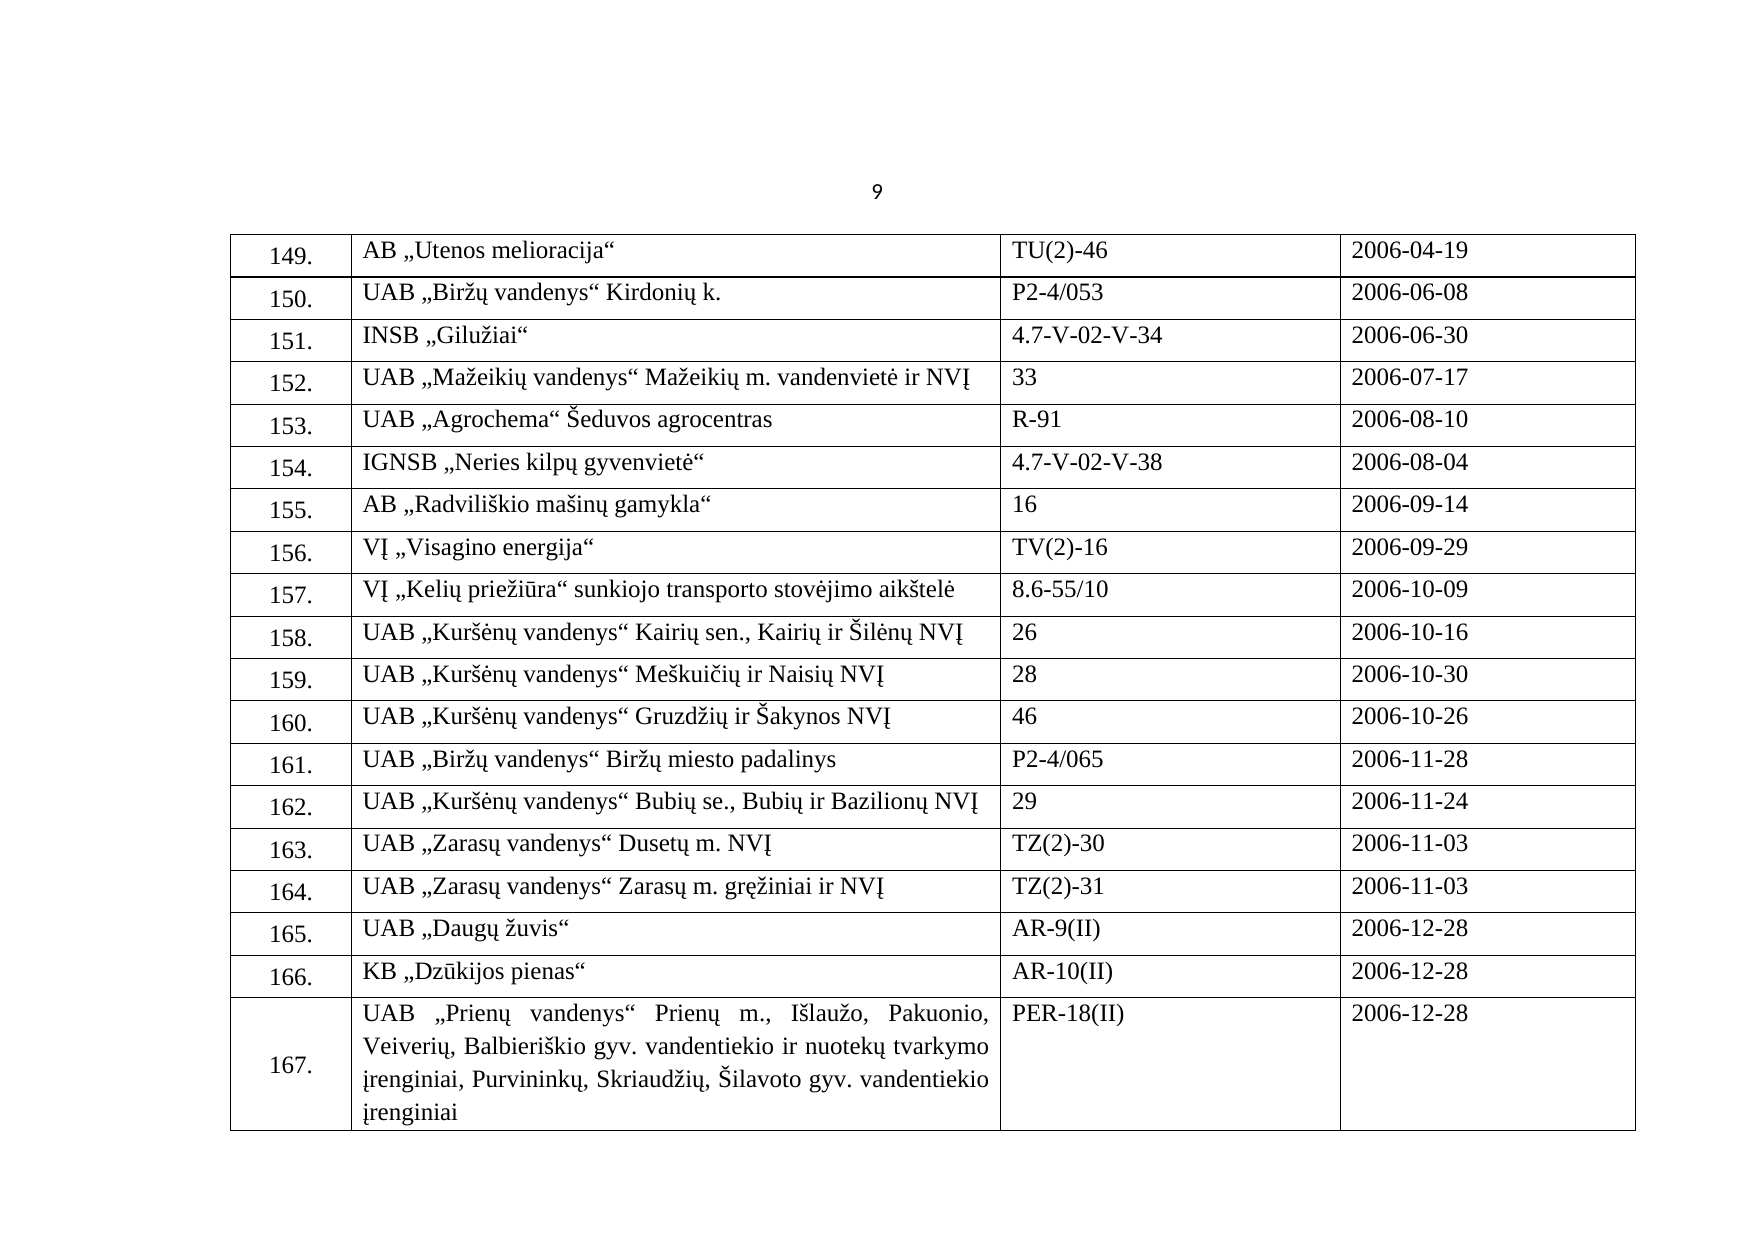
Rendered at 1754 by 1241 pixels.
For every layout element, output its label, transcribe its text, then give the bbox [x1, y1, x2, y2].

table_cell 2006-10-30 [1341, 659, 1635, 700]
table_cell IGNSB „Neries kilpų gyvenvietė“ [352, 447, 1000, 488]
table_cell 29 [1001, 786, 1340, 827]
table_cell 4.7-V-02-V-34 [1001, 320, 1340, 361]
table_cell 2006-10-09 [1341, 574, 1635, 616]
table_cell P2-4/065 [1001, 744, 1340, 785]
table_cell 2006-11-03 [1341, 829, 1635, 870]
table_cell AR-10(II) [1001, 956, 1340, 997]
table_cell 2006-04-19 [1341, 235, 1635, 276]
table_cell 2006-12-28 [1341, 913, 1635, 955]
table_cell AB „Utenos melioracija“ [352, 235, 1000, 276]
table_cell UAB „Zarasų vandenys“ Zarasų m. gręžiniai ir NVĮ [352, 871, 1000, 912]
table_cell UAB „Mažeikių vandenys“ Mažeikių m. vandenvietė ir NVĮ [352, 362, 1000, 403]
table_cell 149. [231, 235, 351, 276]
table_cell UAB „Kuršėnų vandenys“ Kairių sen., Kairių ir Šilėnų NVĮ [352, 617, 1000, 658]
table_cell 162. [231, 786, 351, 827]
table_cell VĮ „Visagino energija“ [352, 532, 1000, 573]
table_cell 167. [231, 998, 351, 1130]
table_cell 160. [231, 701, 351, 743]
table_cell 33 [1001, 362, 1340, 403]
table_cell UAB „Daugų žuvis“ [352, 913, 1000, 955]
table_cell 2006-12-28 [1341, 956, 1635, 997]
table_cell 152. [231, 362, 351, 403]
table_cell 2006-08-10 [1341, 405, 1635, 446]
table_cell 2006-11-03 [1341, 871, 1635, 912]
table_cell 2006-12-28 [1341, 998, 1635, 1130]
table_cell 4.7-V-02-V-38 [1001, 447, 1340, 488]
table_cell TU(2)-46 [1001, 235, 1340, 276]
table_cell UAB „Biržų vandenys“ Kirdonių k. [352, 278, 1000, 319]
table_cell 46 [1001, 701, 1340, 743]
table_cell 2006-08-04 [1341, 447, 1635, 488]
table_cell AR-9(II) [1001, 913, 1340, 955]
table_cell 158. [231, 617, 351, 658]
table_cell 26 [1001, 617, 1340, 658]
table_cell 2006-06-08 [1341, 278, 1635, 319]
table_cell 155. [231, 489, 351, 531]
table_cell VĮ „Kelių priežiūra“ sunkiojo transporto stovėjimo aikštelė [352, 574, 1000, 616]
table_cell KB „Dzūkijos pienas“ [352, 956, 1000, 997]
table_cell 28 [1001, 659, 1340, 700]
table_cell 2006-06-30 [1341, 320, 1635, 361]
table_cell AB „Radviliškio mašinų gamykla“ [352, 489, 1000, 531]
table_cell 151. [231, 320, 351, 361]
table_cell PER-18(II) [1001, 998, 1340, 1130]
table_cell 8.6-55/10 [1001, 574, 1340, 616]
table_cell UAB „Prienų vandenys“ Prienų m., Išlaužo, Pakuonio, Veiverių, Balbieriškio gyv. vandentiekio ir nuotekų tvarkymo įrenginiai, Purvininkų, Skriaudžių, Šilavoto gyv. vandentiekio įrenginiai [352, 998, 1000, 1130]
table_cell UAB „Biržų vandenys“ Biržų miesto padalinys [352, 744, 1000, 785]
table_cell UAB „Kuršėnų vandenys“ Gruzdžių ir Šakynos NVĮ [352, 701, 1000, 743]
table_cell 16 [1001, 489, 1340, 531]
table_cell P2-4/053 [1001, 278, 1340, 319]
table_cell 150. [231, 278, 351, 319]
table_cell TZ(2)-31 [1001, 871, 1340, 912]
table_cell 2006-09-14 [1341, 489, 1635, 531]
table_cell 157. [231, 574, 351, 616]
table_cell 2006-09-29 [1341, 532, 1635, 573]
table_cell R-91 [1001, 405, 1340, 446]
table_cell 159. [231, 659, 351, 700]
table_cell 2006-10-26 [1341, 701, 1635, 743]
table_cell 161. [231, 744, 351, 785]
table_cell UAB „Zarasų vandenys“ Dusetų m. NVĮ [352, 829, 1000, 870]
table_cell 166. [231, 956, 351, 997]
table_cell 153. [231, 405, 351, 446]
table_cell TV(2)-16 [1001, 532, 1340, 573]
table_cell 165. [231, 913, 351, 955]
table_cell 156. [231, 532, 351, 573]
table_cell 2006-11-28 [1341, 744, 1635, 785]
table_cell 2006-11-24 [1341, 786, 1635, 827]
table_cell 2006-07-17 [1341, 362, 1635, 403]
table_cell UAB „Agrochema“ Šeduvos agrocentras [352, 405, 1000, 446]
table_cell 154. [231, 447, 351, 488]
table_cell UAB „Kuršėnų vandenys“ Meškuičių ir Naisių NVĮ [352, 659, 1000, 700]
table_cell INSB „Gilužiai“ [352, 320, 1000, 361]
table_cell 2006-10-16 [1341, 617, 1635, 658]
table_cell 164. [231, 871, 351, 912]
table_cell UAB „Kuršėnų vandenys“ Bubių se., Bubių ir Bazilionų NVĮ [352, 786, 1000, 827]
table_cell TZ(2)-30 [1001, 829, 1340, 870]
table_cell 163. [231, 829, 351, 870]
